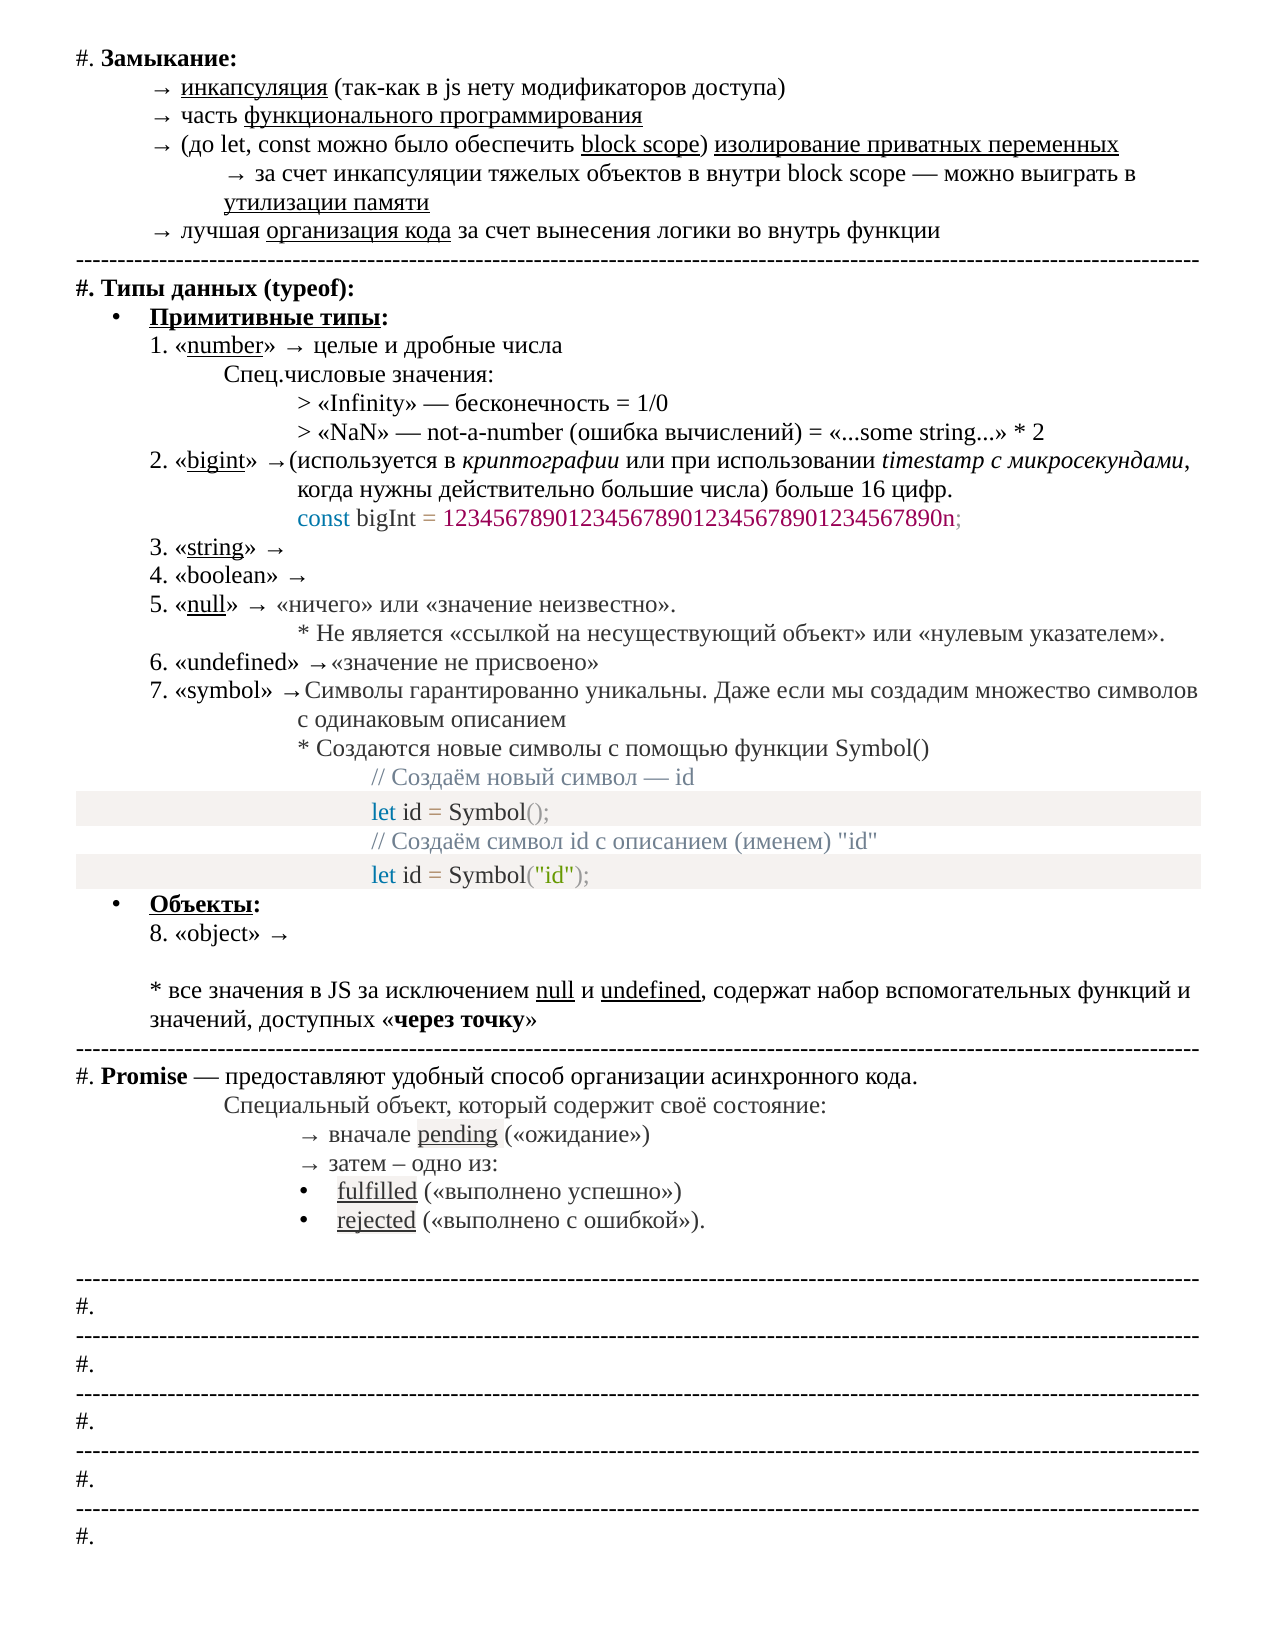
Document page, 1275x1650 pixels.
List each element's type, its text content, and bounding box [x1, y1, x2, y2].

list Объекты: [112, 889, 1201, 918]
text * Создаются новые символы с помощью функции Symbol() [76, 733, 1201, 762]
text Специальный объект, который содержит своё состояние: [76, 1090, 1201, 1119]
text --------------------------------------------------------------------------------------------------------------------------------------- [76, 1435, 1201, 1464]
text // Создаём символ id с описанием (именем) "id" [76, 826, 1201, 854]
list rejected («выполнено с ошибкой»). [299, 1205, 1201, 1234]
text --------------------------------------------------------------------------------------------------------------------------------------- [76, 1263, 1201, 1291]
text → затем – одно из: [76, 1148, 1201, 1176]
list Примитивные типы: [112, 302, 1201, 331]
text → за счет инкапсуляции тяжелых объектов в внутри block scope — можно выиграть в утилизации памяти [76, 158, 1201, 216]
text #. Promise — предоставляют удобный способ организации асинхронного кода. [76, 1061, 1201, 1090]
text → инкапсуляция (так-как в js нету модификаторов доступа) [76, 72, 1201, 101]
text let id = Symbol("id"); [76, 854, 1201, 889]
list fulfilled («выполнено успешно») [299, 1176, 1201, 1205]
text 2. «bigint» →(используется в криптографии или при использовании timestamp с микросекундами, когда нужны действительно большие числа) больше 16 цифр. [76, 446, 1201, 503]
text #. Типы данных (typeof): [76, 273, 1201, 302]
text #. [76, 1521, 1201, 1550]
text > «Infinity» — бесконечность = 1/0 [76, 388, 1201, 417]
text --------------------------------------------------------------------------------------------------------------------------------------- [76, 1320, 1201, 1349]
text 4. «boolean» → [76, 561, 1201, 589]
text → лучшая организация кода за счет вынесения логики во внутрь функции [76, 216, 1201, 244]
text → часть функционального программирования [76, 101, 1201, 129]
text 3. «string» → [76, 532, 1201, 561]
text 8. «object» → [76, 918, 1201, 946]
text --------------------------------------------------------------------------------------------------------------------------------------- [76, 1033, 1201, 1061]
text > «NaN» — not-a-number (ошибка вычислений) = «...some string...» * 2 [76, 417, 1201, 446]
text → (до let, const можно было обеспечить block scope) изолирование приватных переменных [76, 129, 1201, 158]
text const bigInt = 1234567890123456789012345678901234567890n; [76, 503, 1201, 532]
text 7. «symbol» →Символы гарантированно уникальны. Даже если мы создадим множество символов с одинаковым описанием [76, 676, 1201, 733]
text → вначале pending («ожидание») [76, 1119, 1201, 1148]
text Спец.числовые значения: [76, 359, 1201, 388]
text --------------------------------------------------------------------------------------------------------------------------------------- [76, 1493, 1201, 1521]
text let id = Symbol(); [76, 791, 1201, 826]
text #. Замыкание: [76, 43, 1201, 72]
text #. [76, 1464, 1201, 1493]
text 1. «number» → целые и дробные числа [76, 331, 1201, 359]
text * все значения в JS за исключением null и undefined, содержат набор вспомогательных функций и значений, доступных «через точку» [76, 975, 1201, 1033]
text 6. «undefined» →«значение не присвоено» [76, 647, 1201, 676]
text 5. «null» → «ничего» или «значение неизвестно». [76, 589, 1201, 618]
text #. [76, 1291, 1201, 1320]
text * Не является «ссылкой на несуществующий объект» или «нулевым указателем». [76, 618, 1201, 647]
text #. [76, 1349, 1201, 1378]
text --------------------------------------------------------------------------------------------------------------------------------------- [76, 1378, 1201, 1406]
text --------------------------------------------------------------------------------------------------------------------------------------- [76, 244, 1201, 273]
text // Создаём новый символ — id [76, 762, 1201, 791]
text #. [76, 1406, 1201, 1435]
